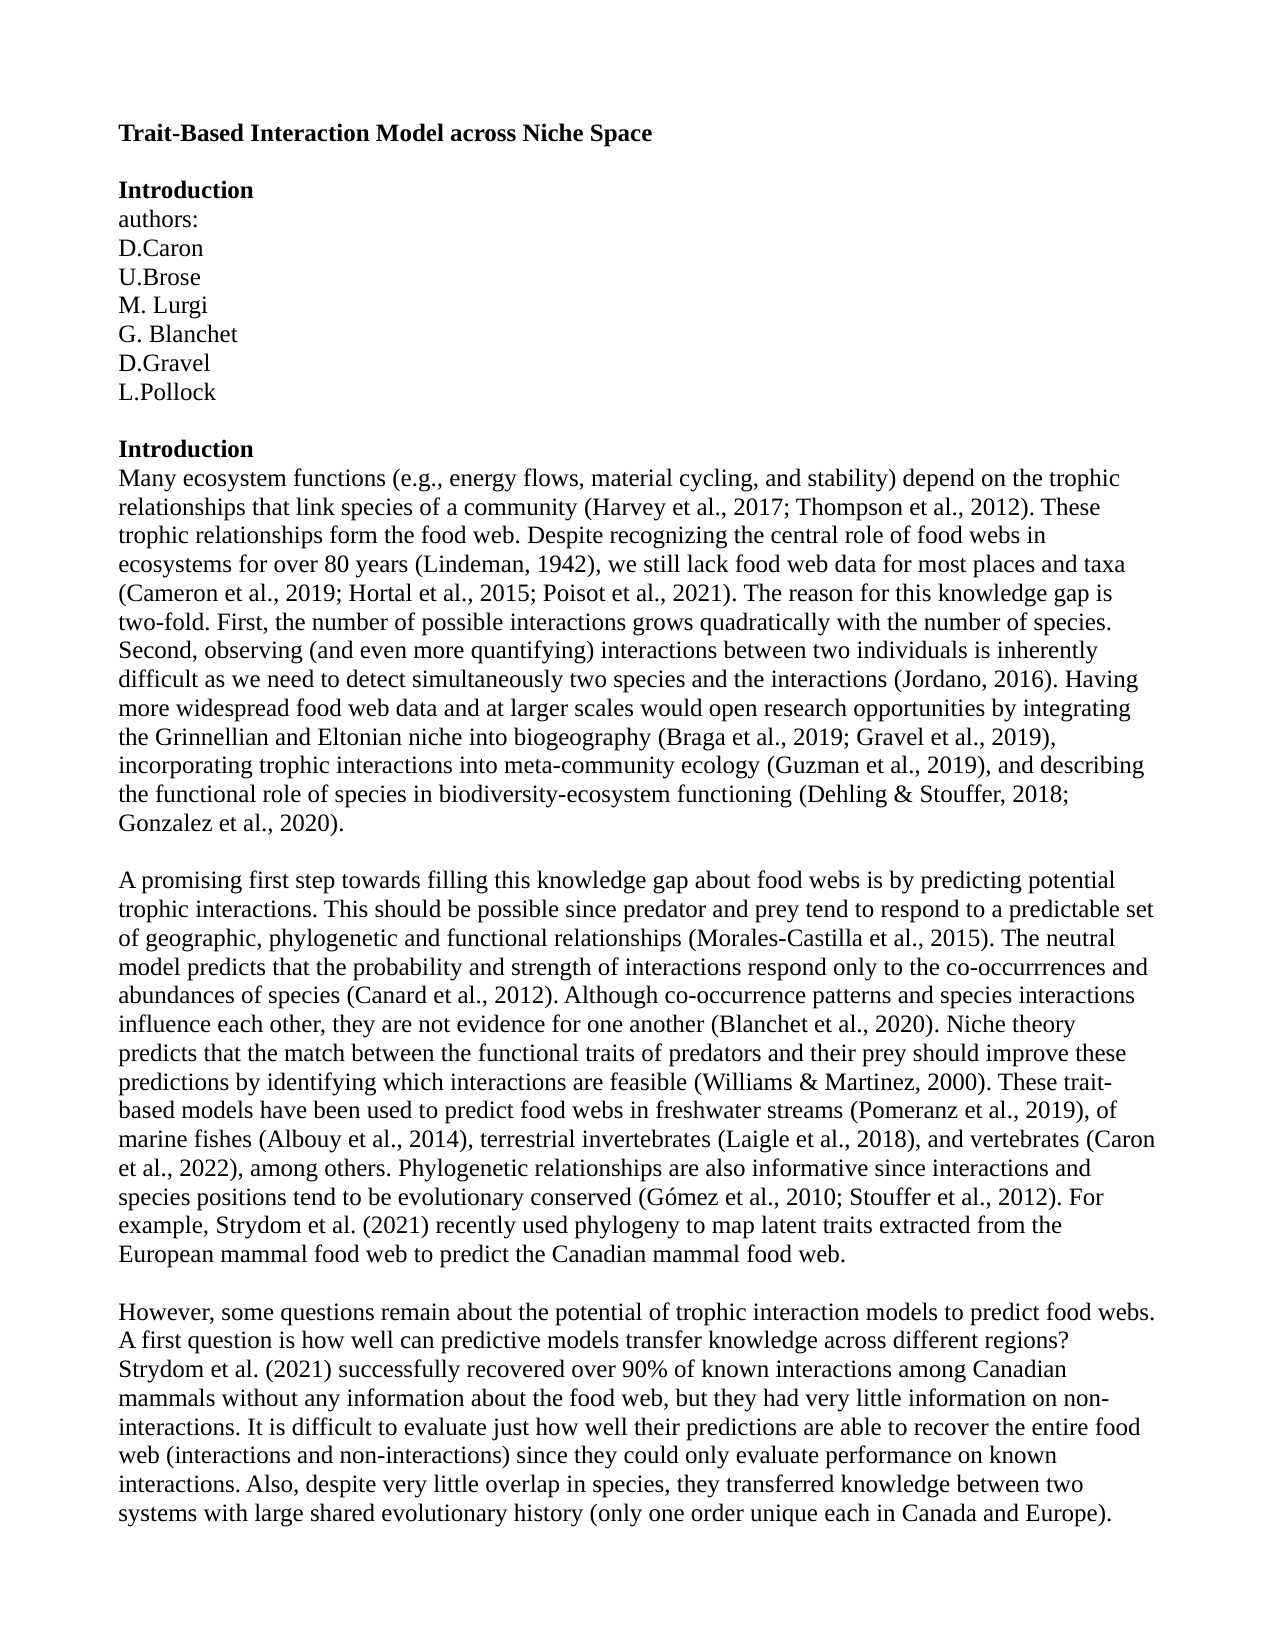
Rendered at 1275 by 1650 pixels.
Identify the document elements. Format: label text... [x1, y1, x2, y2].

text U.Brose [118, 262, 1157, 291]
text L.Pollock [118, 377, 1157, 406]
text A promising first step towards filling this knowledge gap about food webs is by predicting potential trophic interactions. This should be possible since predator and prey tend to respond to a predictable set of geographic, phylogenetic and functional relationships (Morales-Castilla et al., 2015). The neutral model predicts that the probability and strength of interactions respond only to the co-occurrrences and abundances of species (Canard et al., 2012). Although co-occurrence patterns and species interactions influence each other, they are not evidence for one another (Blanchet et al., 2020). Niche theory predicts that the match between the functional traits of predators and their prey should improve these predictions by identifying which interactions are feasible (Williams & Martinez, 2000). These trait-based models have been used to predict food webs in freshwater streams (Pomeranz et al., 2019), of marine fishes (Albouy et al., 2014), terrestrial invertebrates (Laigle et al., 2018), and vertebrates (Caron et al., 2022), among others. Phylogenetic relationships are also informative since interactions and species positions tend to be evolutionary conserved (Gómez et al., 2010; Stouffer et al., 2012). For example, Strydom et al. (2021) recently used phylogeny to map latent traits extracted from the European mammal food web to predict the Canadian mammal food web. [118, 866, 1157, 1268]
text However, some questions remain about the potential of trophic interaction models to predict food webs. A first question is how well can predictive models transfer knowledge across different regions? Strydom et al. (2021) successfully recovered over 90% of known interactions among Canadian mammals without any information about the food web, but they had very little information on non-interactions. It is difficult to evaluate just how well their predictions are able to recover the entire food web (interactions and non-interactions) since they could only evaluate performance on known interactions. Also, despite very little overlap in species, they transferred knowledge between two systems with large shared evolutionary history (only one order unique each in Canada and Europe). [118, 1297, 1157, 1527]
text Many ecosystem functions (e.g., energy flows, material cycling, and stability) depend on the trophic relationships that link species of a community (Harvey et al., 2017; Thompson et al., 2012). These trophic relationships form the food web. Despite recognizing the central role of food webs in ecosystems for over 80 years (Lindeman, 1942), we still lack food web data for most places and taxa (Cameron et al., 2019; Hortal et al., 2015; Poisot et al., 2021). The reason for this knowledge gap is two-fold. First, the number of possible interactions grows quadratically with the number of species. Second, observing (and even more quantifying) interactions between two individuals is inherently difficult as we need to detect simultaneously two species and the interactions (Jordano, 2016). Having more widespread food web data and at larger scales would open research opportunities by integrating the Grinnellian and Eltonian niche into biogeography (Braga et al., 2019; Gravel et al., 2019), incorporating trophic interactions into meta-community ecology (Guzman et al., 2019), and describing the functional role of species in biodiversity-ecosystem functioning (Dehling & Stouffer, 2018; Gonzalez et al., 2020). [118, 463, 1157, 837]
text G. Blanchet [118, 319, 1157, 348]
text authors: [118, 204, 1157, 233]
text D.Gravel [118, 348, 1157, 377]
text Introduction [118, 434, 1157, 463]
text M. Lurgi [118, 291, 1157, 319]
text Trait-Based Interaction Model across Niche Space [118, 118, 1157, 147]
text Introduction [118, 176, 1157, 204]
text D.Caron [118, 233, 1157, 262]
